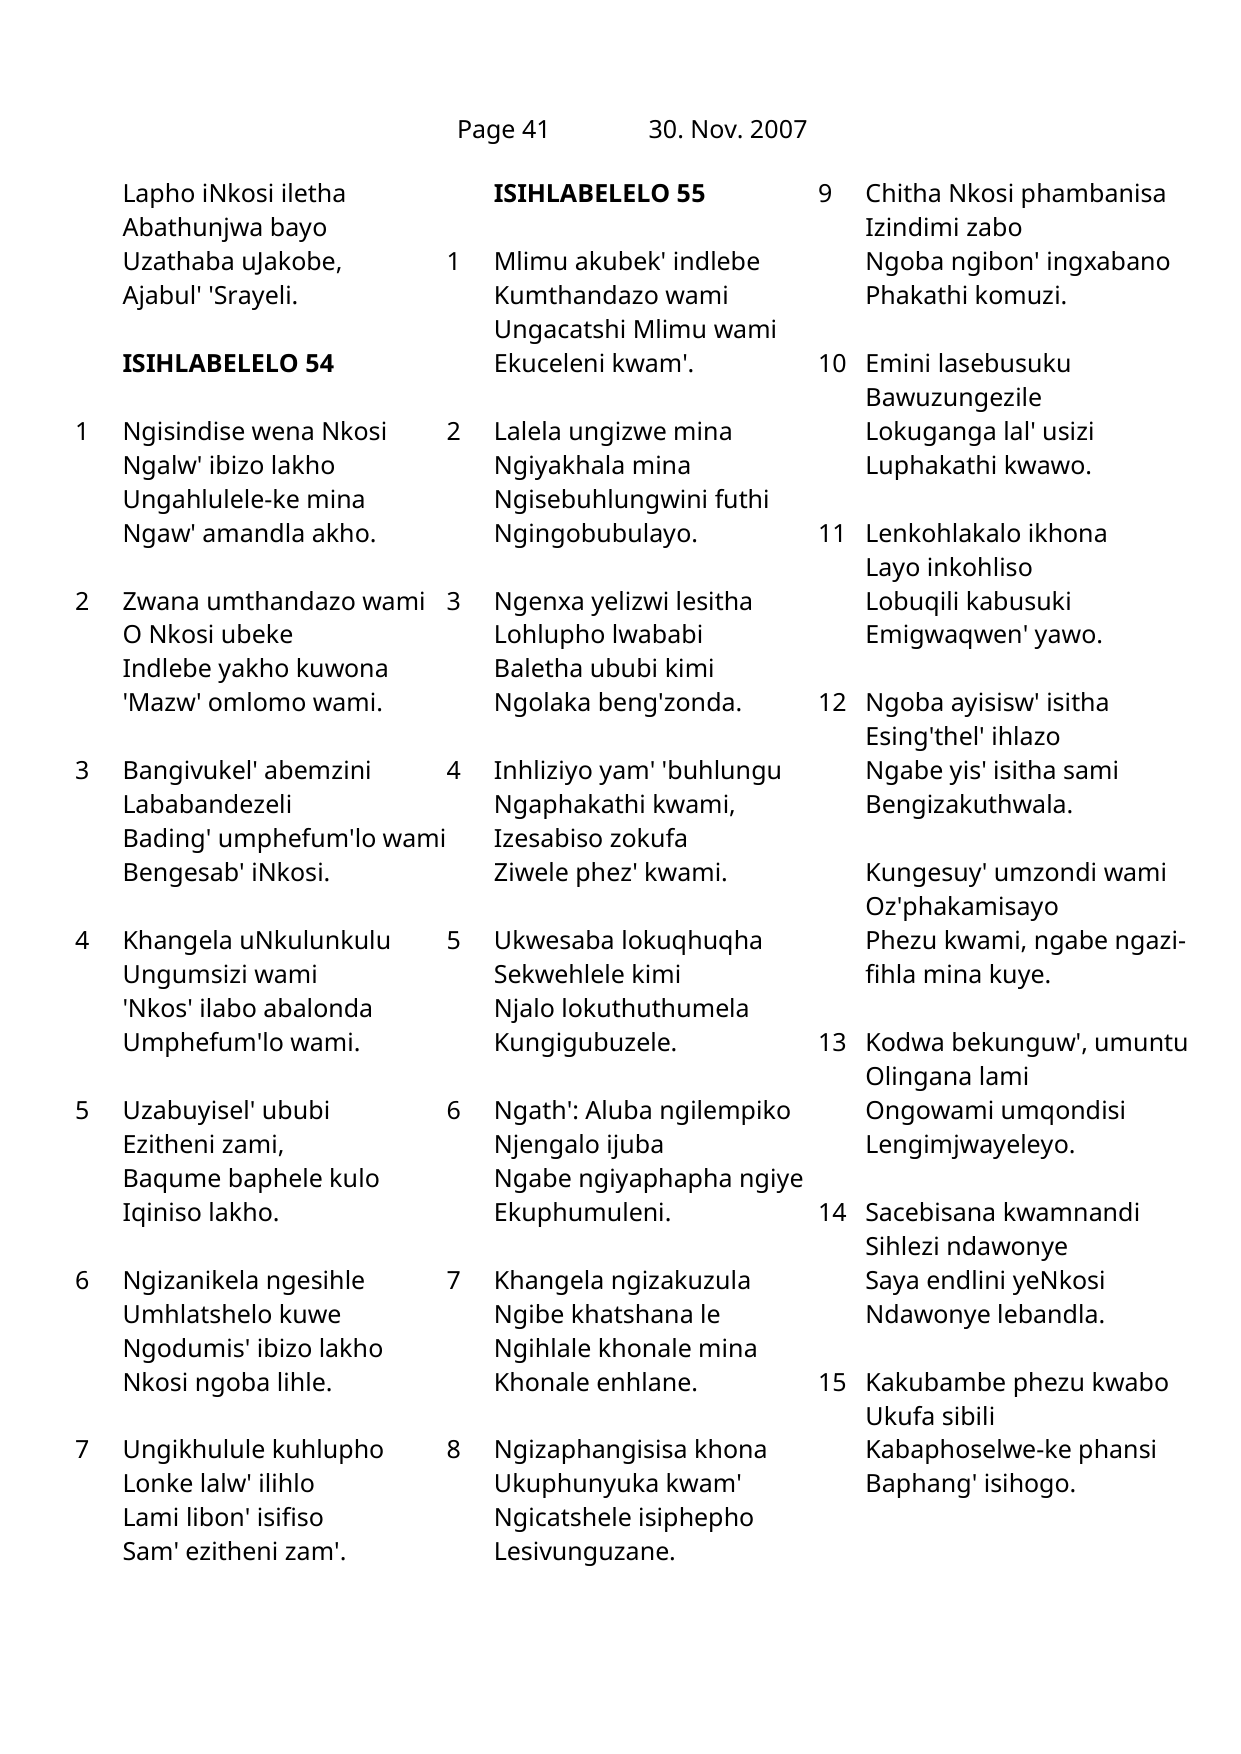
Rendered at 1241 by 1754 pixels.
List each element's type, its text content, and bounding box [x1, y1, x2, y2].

text Indlebe yakho kuwona [75, 651, 446, 685]
text Lengimjwayeleyo. [818, 1127, 1189, 1161]
text Bengesab' iNkosi. [75, 855, 446, 889]
text Khonale enhlane. [446, 1364, 818, 1398]
text Baqume baphele kulo [75, 1161, 446, 1195]
text 1 Ngisindise wena Nkosi [75, 414, 446, 448]
text Saya endlini yeNkosi [818, 1263, 1189, 1297]
text Sihlezi ndawonye [818, 1229, 1189, 1263]
text Lami libon' isifiso [75, 1500, 446, 1534]
text Abathunjwa bayo [75, 210, 446, 244]
text Olingana lami [818, 1059, 1189, 1093]
text Emigwaqwen' yawo. [818, 617, 1189, 651]
text Ungumsizi wami [75, 957, 446, 991]
text Kungesuy' umzondi wami [818, 855, 1189, 889]
text Lobuqili kabusuki [818, 583, 1189, 617]
text ISIHLABELELO 54 [75, 346, 446, 380]
text Lesivunguzane. [446, 1534, 818, 1568]
text 5 Ukwesaba lokuqhuqha [446, 923, 818, 957]
text Lonke lalw' ilihlo [75, 1466, 446, 1500]
text Nkosi ngoba lihle. [75, 1364, 446, 1398]
text Ekuceleni kwam'. [446, 346, 818, 380]
text Ongowami umqondisi [818, 1093, 1189, 1127]
text Layo inkohliso [818, 549, 1189, 583]
text Esing'thel' ihlazo [818, 719, 1189, 753]
text fihla mina kuye. [818, 957, 1189, 991]
text 3 Bangivukel' abemzini [75, 753, 446, 787]
text 2 Lalela ungizwe mina [446, 414, 818, 448]
text 7 Khangela ngizakuzula [446, 1263, 818, 1297]
text 'Mazw' omlomo wami. [75, 685, 446, 719]
text Lapho iNkosi iletha [75, 176, 446, 210]
text Bengizakuthwala. [818, 787, 1189, 821]
text Kabaphoselwe-ke phansi [818, 1432, 1189, 1466]
text Ajabul' 'Srayeli. [75, 278, 446, 312]
text 14 Sacebisana kwamnandi [818, 1195, 1189, 1229]
text 13 Kodwa bekunguw', umuntu [818, 1025, 1189, 1059]
text Ngisebuhlungwini futhi [446, 482, 818, 516]
text Ngingobubulayo. [446, 516, 818, 549]
text Phezu kwami, ngabe ngazi- [818, 923, 1189, 957]
text 4 Inhliziyo yam' 'buhlungu [446, 753, 818, 787]
text Ngiyakhala mina [446, 448, 818, 482]
text 1 Mlimu akubek' indlebe [446, 244, 818, 278]
text 12 Ngoba ayisisw' isitha [818, 685, 1189, 719]
text Ukufa sibili [818, 1398, 1189, 1432]
text Ngibe khatshana le [446, 1297, 818, 1331]
text Ngoba ngibon' ingxabano [818, 244, 1189, 278]
text Lohlupho lwababi [446, 617, 818, 651]
text O Nkosi ubeke [75, 617, 446, 651]
text Njalo lokuthuthumela [446, 991, 818, 1025]
text Njengalo ijuba [446, 1127, 818, 1161]
text Sam' ezitheni zam'. [75, 1534, 446, 1568]
text 15 Kakubambe phezu kwabo [818, 1364, 1189, 1398]
text Ungacatshi Mlimu wami [446, 312, 818, 346]
text Ngihlale khonale mina [446, 1331, 818, 1364]
text Ngodumis' ibizo lakho [75, 1331, 446, 1364]
text Oz'phakamisayo [818, 889, 1189, 923]
text 10 Emini lasebusuku [818, 346, 1189, 380]
text Sekwehlele kimi [446, 957, 818, 991]
text Bading' umphefum'lo wami [75, 821, 446, 855]
text Luphakathi kwawo. [818, 448, 1189, 482]
text 'Nkos' ilabo abalonda [75, 991, 446, 1025]
text Baletha ububi kimi [446, 651, 818, 685]
text Izindimi zabo [818, 210, 1189, 244]
text Ziwele phez' kwami. [446, 855, 818, 889]
text Lokuganga lal' usizi [818, 414, 1189, 448]
text Ndawonye lebandla. [818, 1297, 1189, 1331]
text 3 Ngenxa yelizwi lesitha [446, 583, 818, 617]
text Uzathaba uJakobe, [75, 244, 446, 278]
text Ngaphakathi kwami, [446, 787, 818, 821]
text Ekuphumuleni. [446, 1195, 818, 1229]
text Ezitheni zami, [75, 1127, 446, 1161]
text Baphang' isihogo. [818, 1466, 1189, 1500]
text 4 Khangela uNkulunkulu [75, 923, 446, 957]
text Iqiniso lakho. [75, 1195, 446, 1229]
text Ngolaka beng'zonda. [446, 685, 818, 719]
text Lababandezeli [75, 787, 446, 821]
text Phakathi komuzi. [818, 278, 1189, 312]
text 2 Zwana umthandazo wami [75, 583, 446, 617]
text Kungigubuzele. [446, 1025, 818, 1059]
text 11 Lenkohlakalo ikhona [818, 516, 1189, 549]
text Ungahlulele-ke mina [75, 482, 446, 516]
text Ngabe yis' isitha sami [818, 753, 1189, 787]
text Bawuzungezile [818, 380, 1189, 414]
text ISIHLABELELO 55 [446, 176, 818, 210]
text Ngicatshele isiphepho [446, 1500, 818, 1534]
text 8 Ngizaphangisisa khona [446, 1432, 818, 1466]
text 6 Ngizanikela ngesihle [75, 1263, 446, 1297]
text Ngabe ngiyaphapha ngiye [446, 1161, 818, 1195]
text Ngalw' ibizo lakho [75, 448, 446, 482]
text Umhlatshelo kuwe [75, 1297, 446, 1331]
text Izesabiso zokufa [446, 821, 818, 855]
text Ukuphunyuka kwam' [446, 1466, 818, 1500]
text 6 Ngath': Aluba ngilempiko [446, 1093, 818, 1127]
text 5 Uzabuyisel' ububi [75, 1093, 446, 1127]
text Ngaw' amandla akho. [75, 516, 446, 549]
text Kumthandazo wami [446, 278, 818, 312]
text 7 Ungikhulule kuhlupho [75, 1432, 446, 1466]
text Umphefum'lo wami. [75, 1025, 446, 1059]
text 9 Chitha Nkosi phambanisa [818, 176, 1189, 210]
